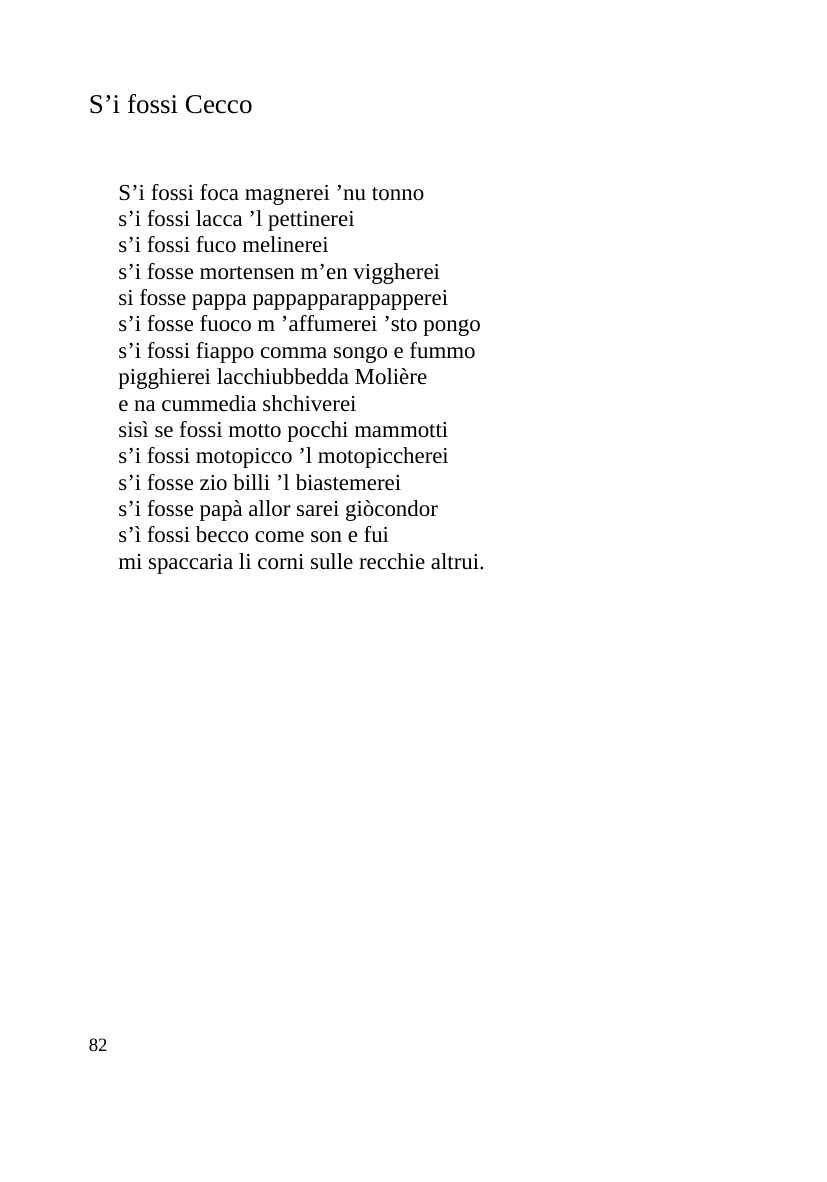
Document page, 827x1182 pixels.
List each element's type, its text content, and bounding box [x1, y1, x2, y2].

text sisì se fossi motto pocchi mammotti [88, 416, 738, 442]
text s’i fossi fiappo comma songo e fummo [88, 337, 738, 363]
text s’i fosse papà allor sarei giòcondor [88, 495, 738, 521]
text s’i fosse zio billi ’l biastemerei [88, 469, 738, 495]
text s’i fossi lacca ’l pettinerei [88, 205, 738, 231]
text s’i fosse fuoco m ’affumerei ’sto pongo [88, 311, 738, 337]
text s’i fossi fuco melinerei [88, 231, 738, 258]
text si fosse pappa pappapparappapperei [88, 284, 738, 311]
text S’i fossi Cecco [88, 88, 738, 120]
text mi spaccaria li corni sulle recchie altrui. [88, 548, 738, 574]
text pigghierei lacchiubbedda Molière [88, 363, 738, 389]
text s’i fossi motopicco ’l motopiccherei [88, 442, 738, 469]
text e na cummedia shchiverei [88, 389, 738, 416]
text s’ì fossi becco come son e fui [88, 521, 738, 548]
text s’i fosse mortensen m’en viggherei [88, 258, 738, 284]
text S’i fossi foca magnerei ’nu tonno [88, 179, 738, 205]
